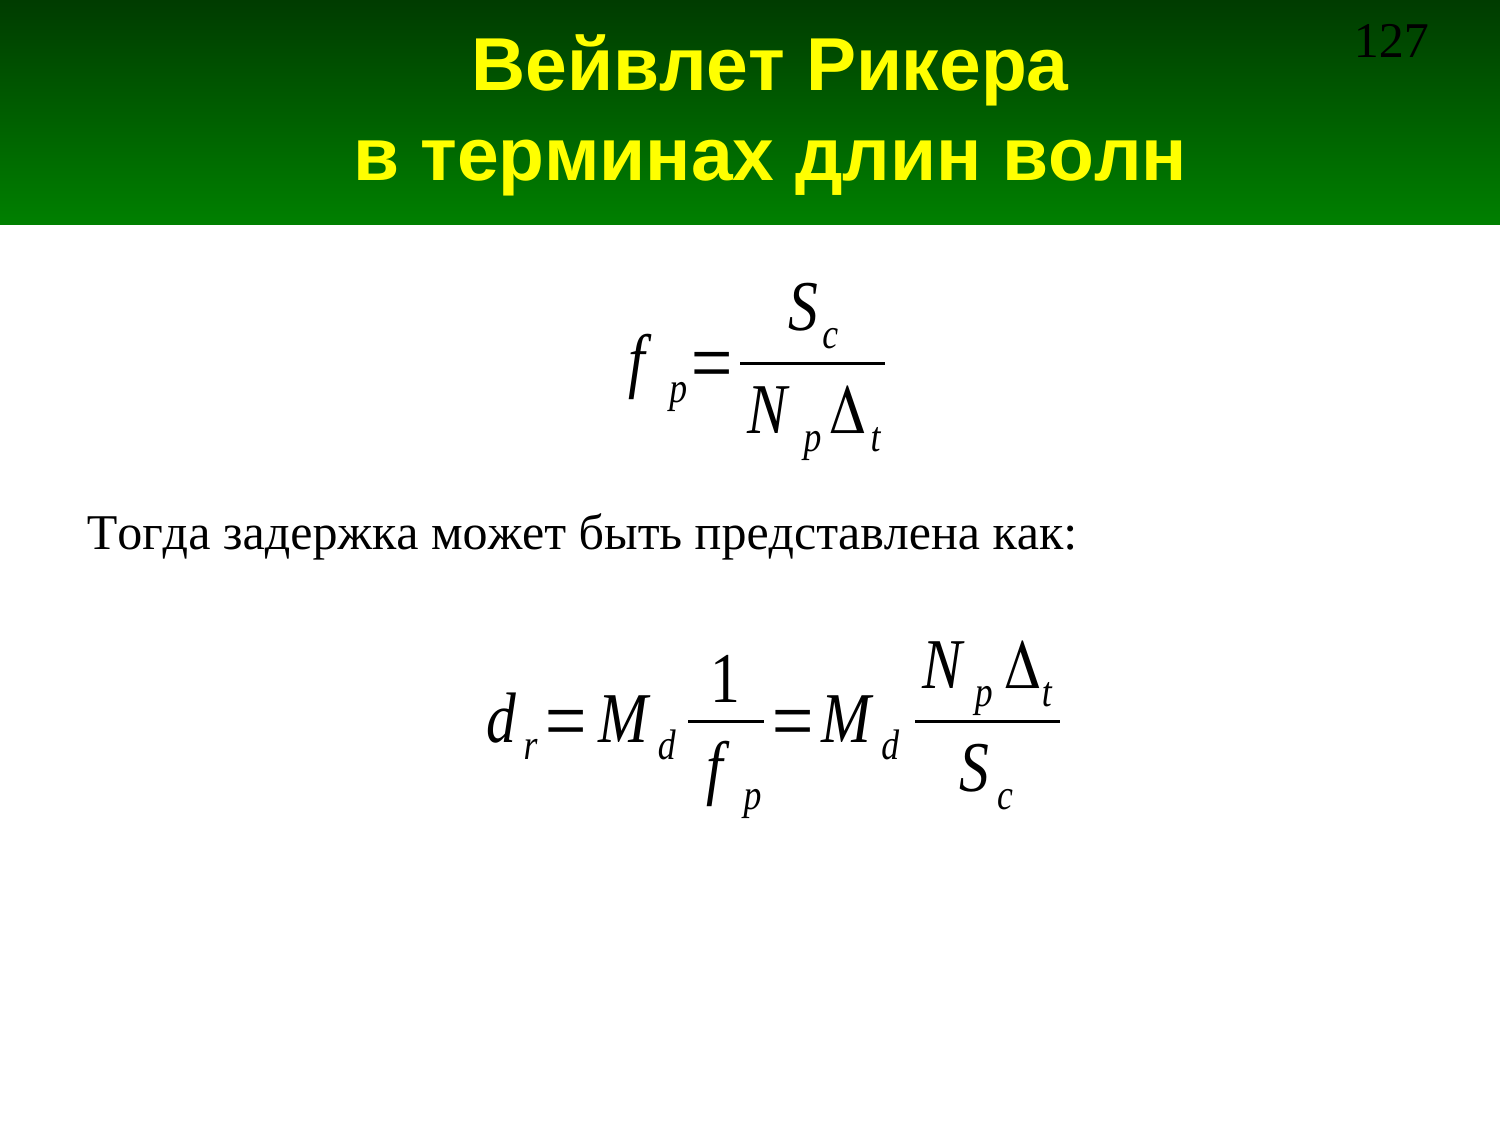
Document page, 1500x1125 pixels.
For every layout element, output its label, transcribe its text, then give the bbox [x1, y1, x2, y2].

chart [471, 625, 1075, 819]
title Вейвлет Рикера в терминах длин волн [100, 7, 1441, 204]
text_box Тогда задержка может быть представлена как: [72, 492, 1081, 567]
chart [602, 267, 902, 461]
